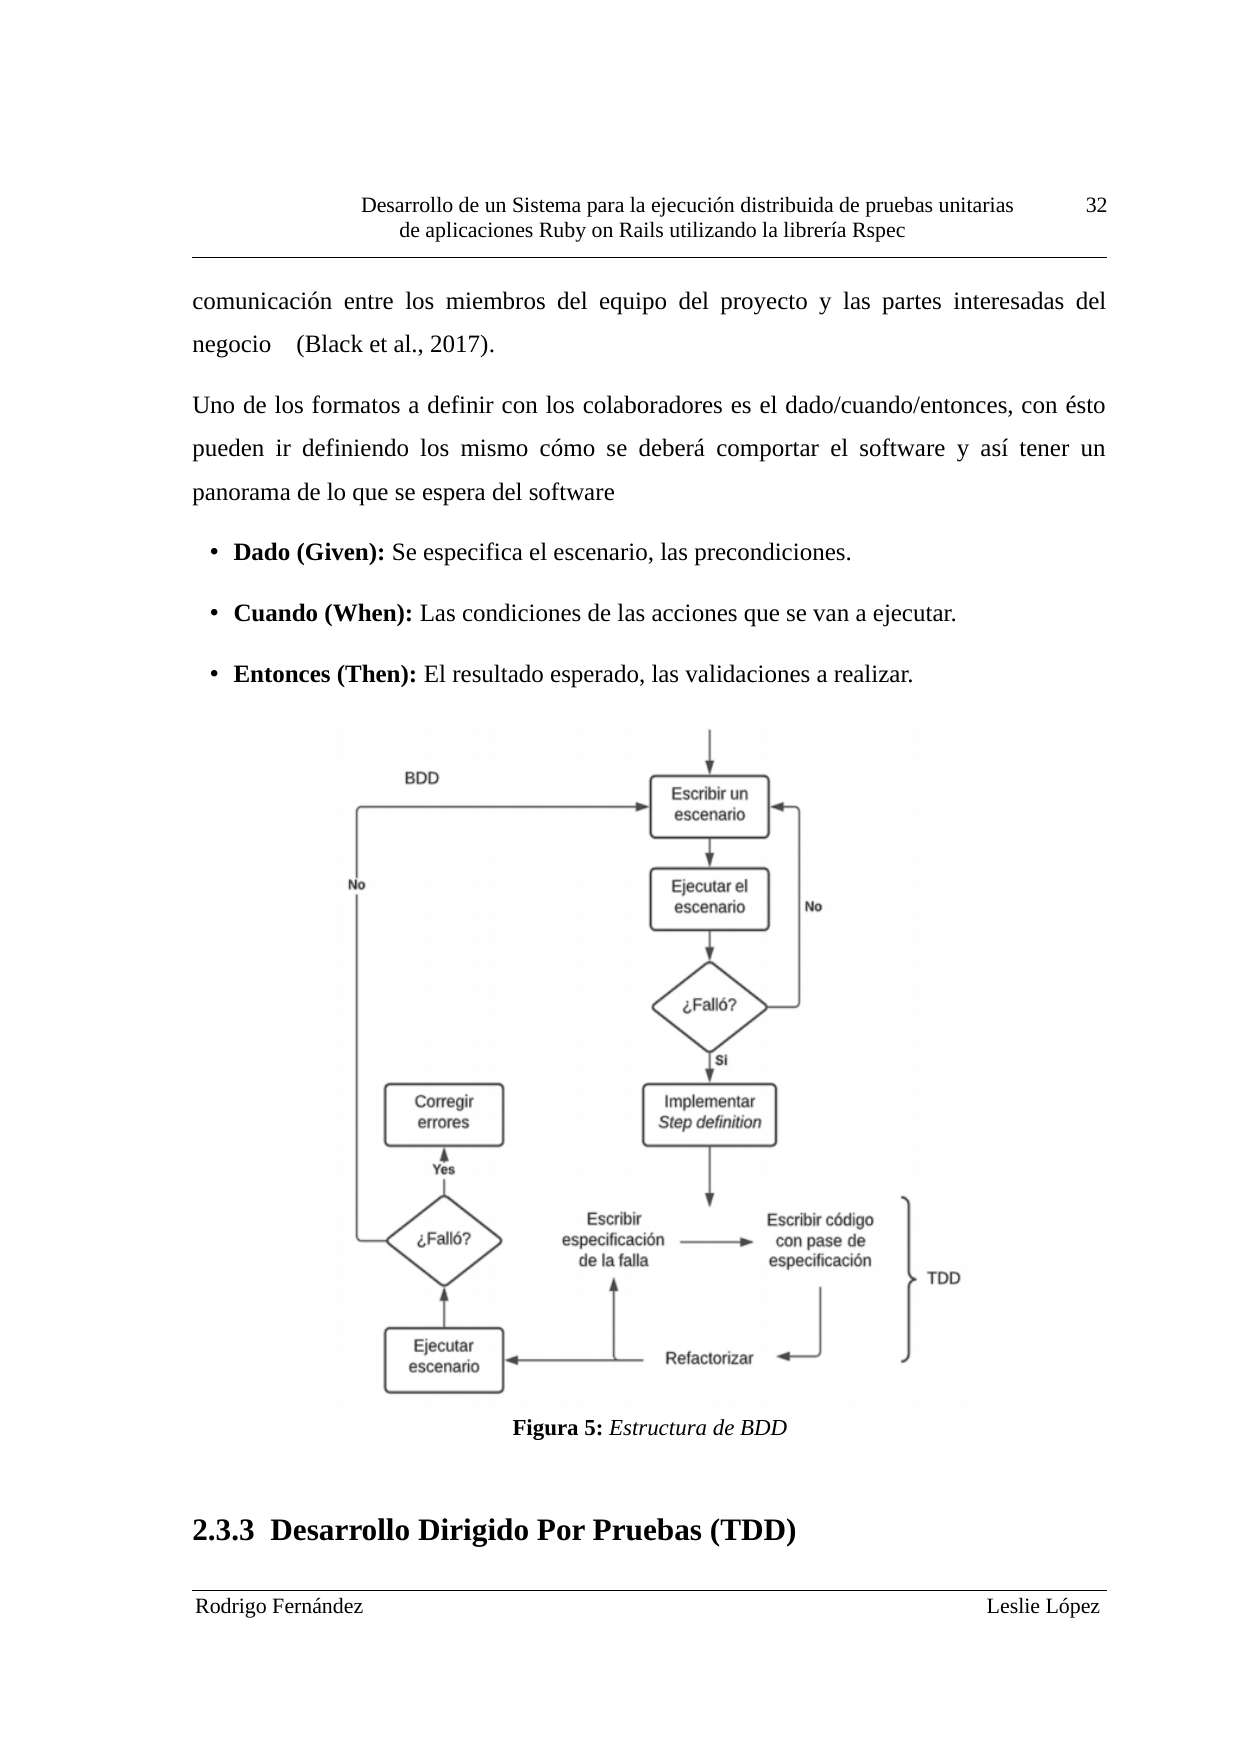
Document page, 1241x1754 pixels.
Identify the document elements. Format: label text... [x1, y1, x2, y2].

list Dado (Given): Se especifica el escenario, las precondiciones. [210, 537, 1107, 566]
text Figura 5: Estructura de BDD [311, 1409, 988, 1440]
picture [311, 720, 988, 1409]
text comunicación entre los miembros del equipo del proyecto y las partes interesadas del negocio (Black et al., 2017)⁠. [192, 286, 1107, 358]
list Cuando (When): Las condiciones de las acciones que se van a ejecutar. [210, 598, 1107, 627]
text Uno de los formatos a definir con los colaboradores es el dado/cuando/entonces, con ésto pueden ir definiendo los mismo cómo se deberá comportar el software y así tener un panorama de lo que se espera del software [192, 390, 1107, 505]
subtitle Desarrollo dirigido por pruebas (TDD) [192, 1511, 1107, 1547]
list Entonces (Then): El resultado esperado, las validaciones a realizar. [210, 659, 1107, 688]
